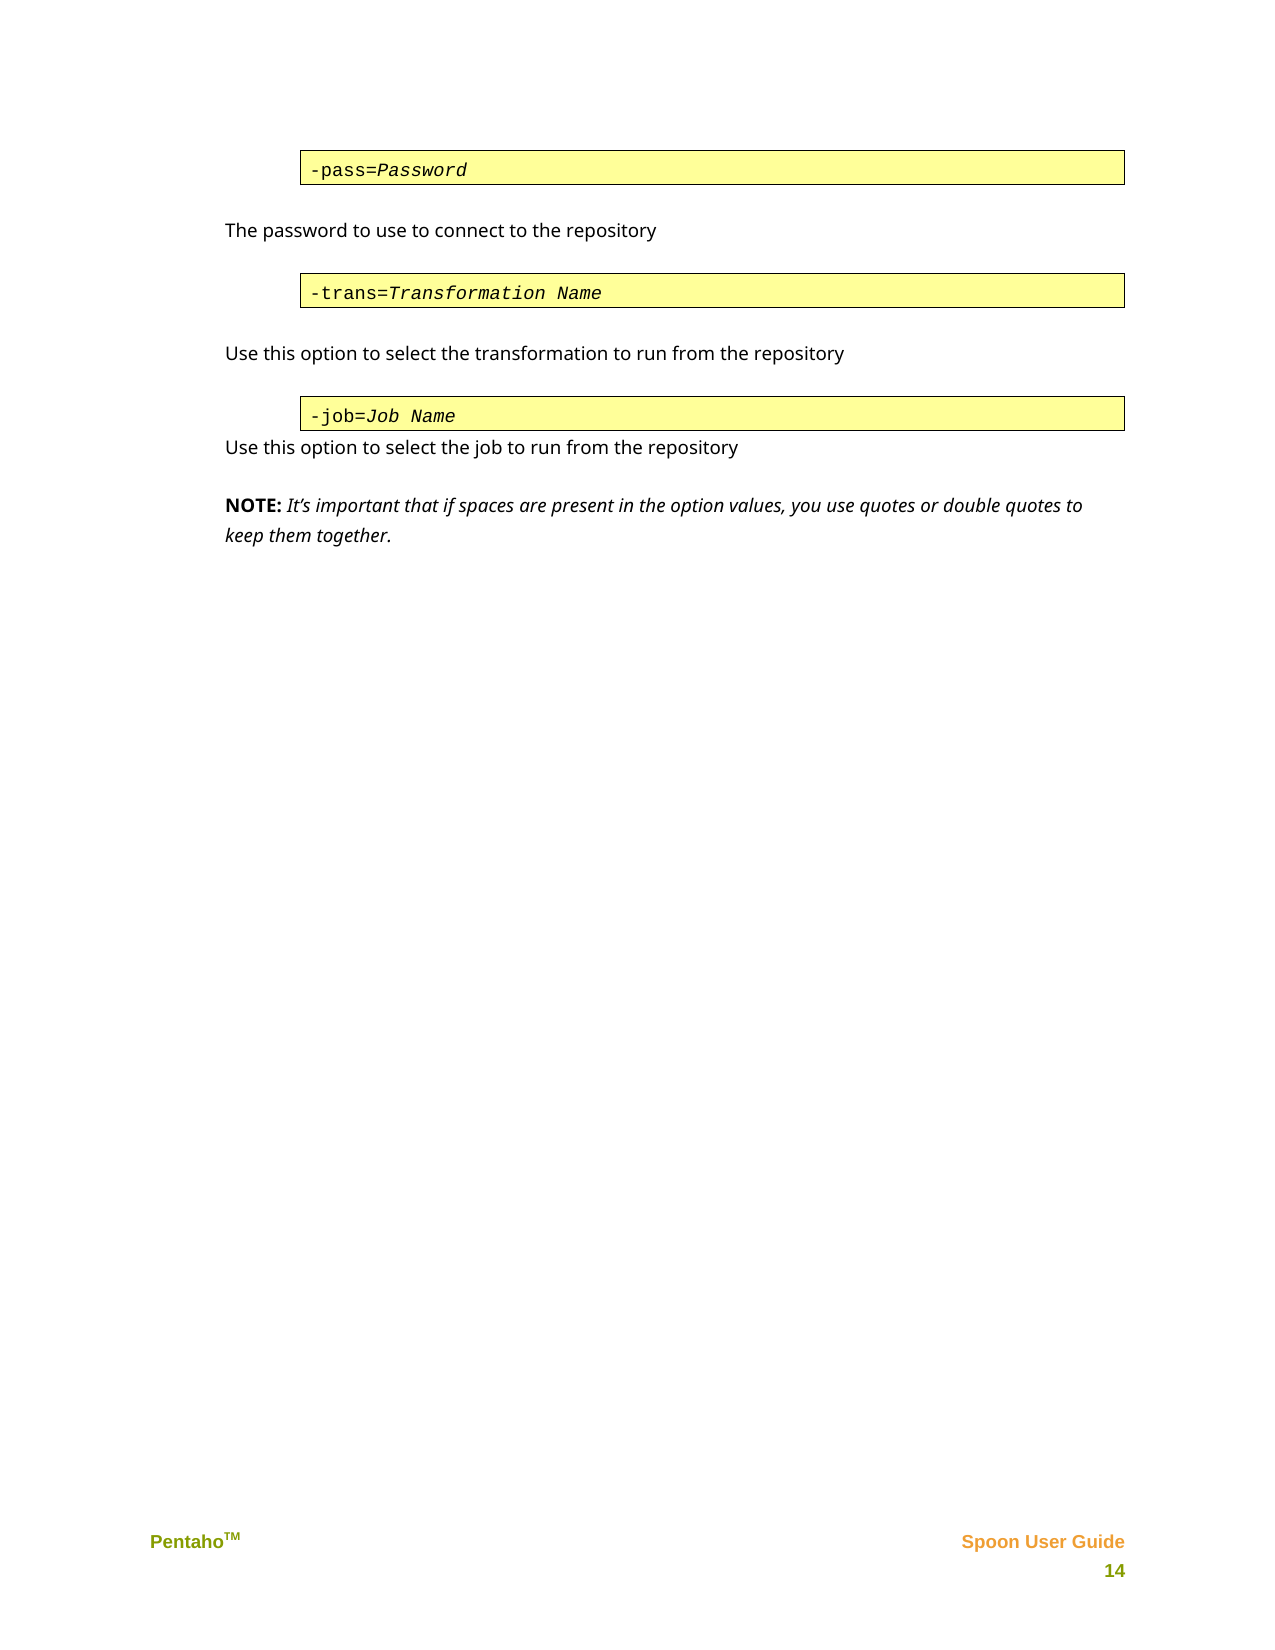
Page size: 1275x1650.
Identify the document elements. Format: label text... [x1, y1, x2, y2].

text -pass=Password [301, 151, 1124, 184]
text Use this option to select the transformation to run from the repository [225, 337, 1125, 367]
text Use this option to select the job to run from the repository [225, 431, 1125, 460]
text The password to use to connect to the repository [225, 214, 1125, 244]
text -job=Job Name [301, 397, 1124, 430]
text -trans=Transformation Name [301, 274, 1124, 307]
text NOTE: It’s important that if spaces are present in the option values, you use quotes or double quotes to keep them together. [225, 489, 1125, 548]
